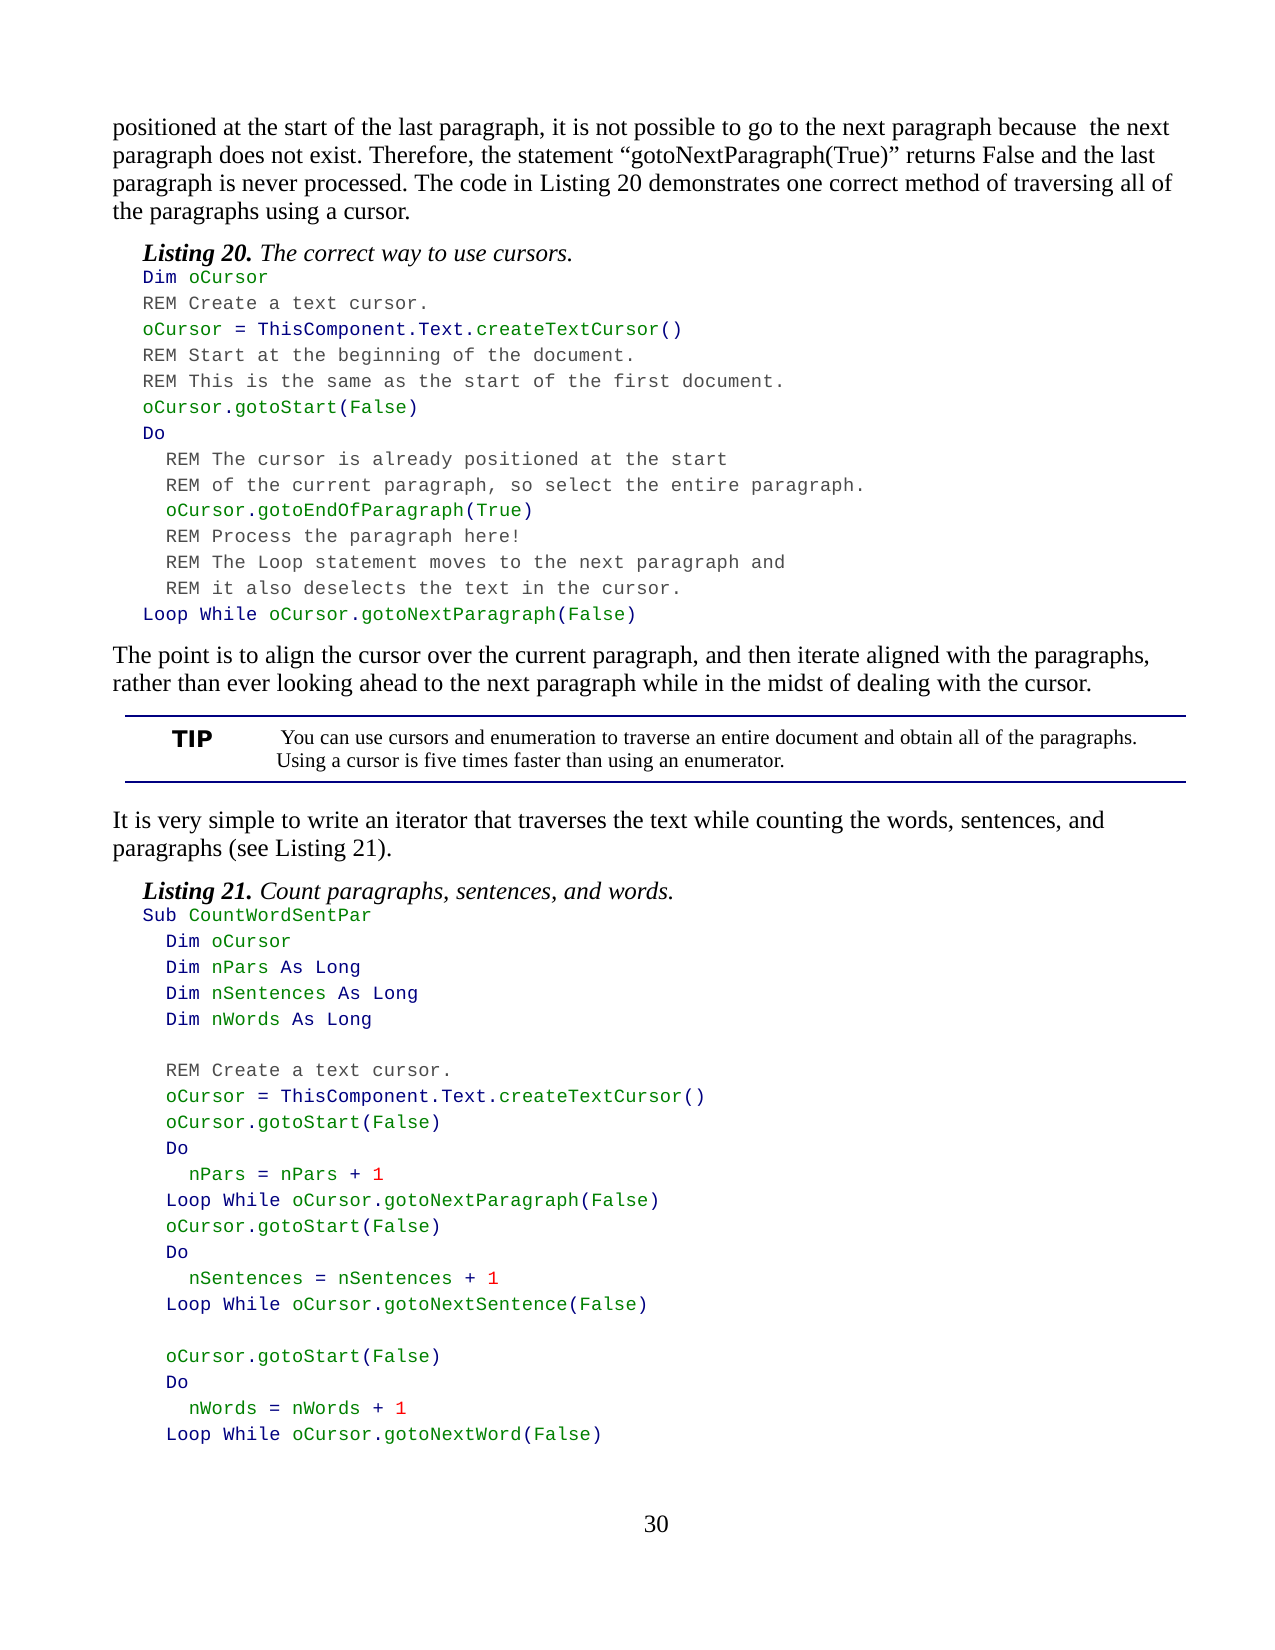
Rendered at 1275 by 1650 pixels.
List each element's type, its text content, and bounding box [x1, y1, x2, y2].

text Loop While oCursor.gotoNextSentence(False) [142, 1294, 1200, 1316]
text REM it also deselects the text in the cursor. [142, 579, 1200, 600]
text Dim nSentences As Long [142, 983, 1200, 1004]
text Dim nPars As Long [142, 957, 1200, 978]
table_header TIP [125, 717, 260, 781]
list Listing 21. Count paragraphs, sentences, and words. [142, 877, 1200, 905]
text Do [142, 1139, 1200, 1160]
text oCursor.gotoEndOfParagraph(True) [142, 501, 1200, 522]
text nWords = nWords + 1 [142, 1398, 1200, 1419]
text Sub CountWordSentPar [142, 905, 1200, 927]
text Do [142, 423, 1200, 444]
text Loop While oCursor.gotoNextWord(False) [142, 1424, 1200, 1445]
text nPars = nPars + 1 [142, 1164, 1200, 1186]
text Dim nWords As Long [142, 1009, 1200, 1030]
list Listing 20. The correct way to use cursors. [142, 239, 1200, 267]
text REM Start at the beginning of the document. [142, 345, 1200, 367]
table_header You can use cursors and enumeration to traverse an entire document and obtain all of the paragraphs. Using a cursor is five times faster than using an enumerator. [260, 717, 1186, 781]
text nSentences = nSentences + 1 [142, 1268, 1200, 1290]
text Loop While oCursor.gotoNextParagraph(False) [142, 1191, 1200, 1212]
text Do [142, 1372, 1200, 1393]
text Do [142, 1242, 1200, 1264]
text Loop While oCursor.gotoNextParagraph(False) [142, 604, 1200, 626]
text Dim oCursor [142, 931, 1200, 953]
text positioned at the start of the last paragraph, it is not possible to go to the next paragraph because the next paragraph does not exist. Therefore, the statement “gotoNextParagraph(True)” returns False and the last paragraph is never processed. The code in Listing 20 demonstrates one correct method of traversing all of the paragraphs using a cursor. [112, 112, 1200, 224]
text REM This is the same as the start of the first document. [142, 371, 1200, 393]
text oCursor.gotoStart(False) [142, 397, 1200, 418]
text oCursor.gotoStart(False) [142, 1113, 1200, 1134]
text oCursor = ThisComponent.Text.createTextCursor() [142, 1087, 1200, 1108]
text oCursor = ThisComponent.Text.createTextCursor() [142, 319, 1200, 341]
text REM Create a text cursor. [142, 1061, 1200, 1082]
text Dim oCursor [142, 267, 1200, 289]
text REM Process the paragraph here! [142, 527, 1200, 548]
text REM Create a text cursor. [142, 293, 1200, 315]
text REM The cursor is already positioned at the start [142, 449, 1200, 470]
text The point is to align the cursor over the current paragraph, and then iterate aligned with the paragraphs, rather than ever looking ahead to the next paragraph while in the midst of dealing with the cursor. [112, 641, 1200, 697]
text REM The Loop statement moves to the next paragraph and [142, 553, 1200, 574]
text oCursor.gotoStart(False) [142, 1346, 1200, 1368]
text REM of the current paragraph, so select the entire paragraph. [142, 475, 1200, 496]
text It is very simple to write an iterator that traverses the text while counting the words, sentences, and paragraphs (see Listing 21). [112, 806, 1200, 862]
text oCursor.gotoStart(False) [142, 1216, 1200, 1238]
